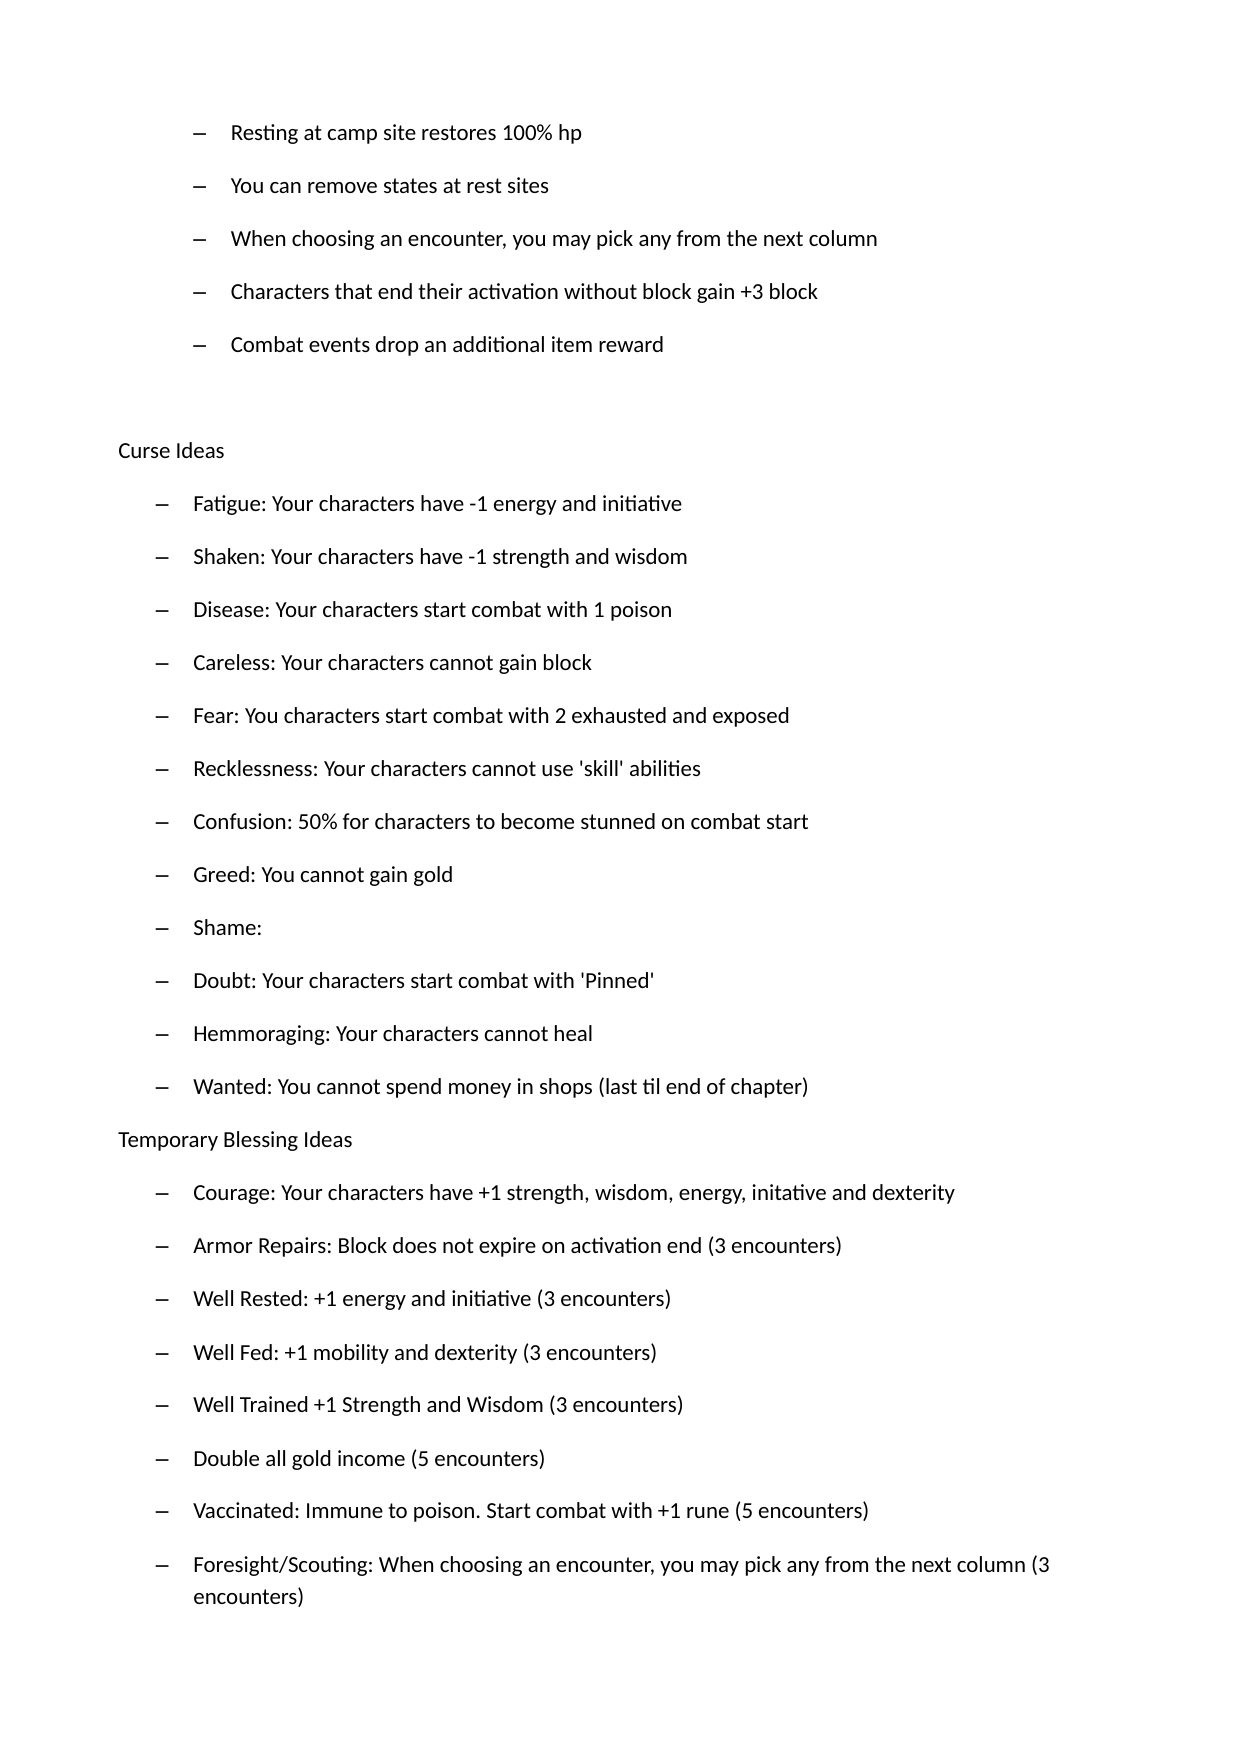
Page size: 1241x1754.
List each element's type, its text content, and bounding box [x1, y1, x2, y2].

list Hemmoraging: Your characters cannot heal [156, 1019, 1122, 1047]
list Careless: Your characters cannot gain block [156, 648, 1122, 676]
list You can remove states at rest sites [193, 171, 1122, 199]
list Confusion: 50% for characters to become stunned on combat start [156, 807, 1122, 835]
list Courage: Your characters have +1 strength, wisdom, energy, initative and dexterity [156, 1178, 1122, 1207]
list Shame: [156, 913, 1122, 941]
list Well Rested: +1 energy and initiative (3 encounters) [156, 1284, 1122, 1313]
list Fatigue: Your characters have -1 energy and initiative [156, 489, 1122, 517]
text Curse Ideas [118, 436, 1122, 464]
list Well Trained +1 Strength and Wisdom (3 encounters) [156, 1391, 1122, 1419]
list Double all gold income (5 encounters) [156, 1444, 1122, 1472]
list When choosing an encounter, you may pick any from the next column [193, 224, 1122, 252]
list Well Fed: +1 mobility and dexterity (3 encounters) [156, 1338, 1122, 1366]
text Temporary Blessing Ideas [118, 1126, 1122, 1153]
list Resting at camp site restores 100% hp [193, 118, 1122, 146]
list Doubt: Your characters start combat with 'Pinned' [156, 966, 1122, 994]
list Armor Repairs: Block does not expire on activation end (3 encounters) [156, 1232, 1122, 1259]
list Vaccinated: Immune to poison. Start combat with +1 rune (5 encounters) [156, 1497, 1122, 1525]
list Foresight/Scouting: When choosing an encounter, you may pick any from the next column (3 encounters) [156, 1550, 1122, 1610]
list Shaken: Your characters have -1 strength and wisdom [156, 542, 1122, 570]
list Characters that end their activation without block gain +3 block [193, 277, 1122, 305]
list Greed: You cannot gain gold [156, 860, 1122, 888]
list Wanted: You cannot spend money in shops (last til end of chapter) [156, 1072, 1122, 1101]
list Combat events drop an additional item reward [193, 330, 1122, 358]
list Disease: Your characters start combat with 1 poison [156, 595, 1122, 623]
list Fear: You characters start combat with 2 exhausted and exposed [156, 701, 1122, 729]
list Recklessness: Your characters cannot use 'skill' abilities [156, 754, 1122, 782]
